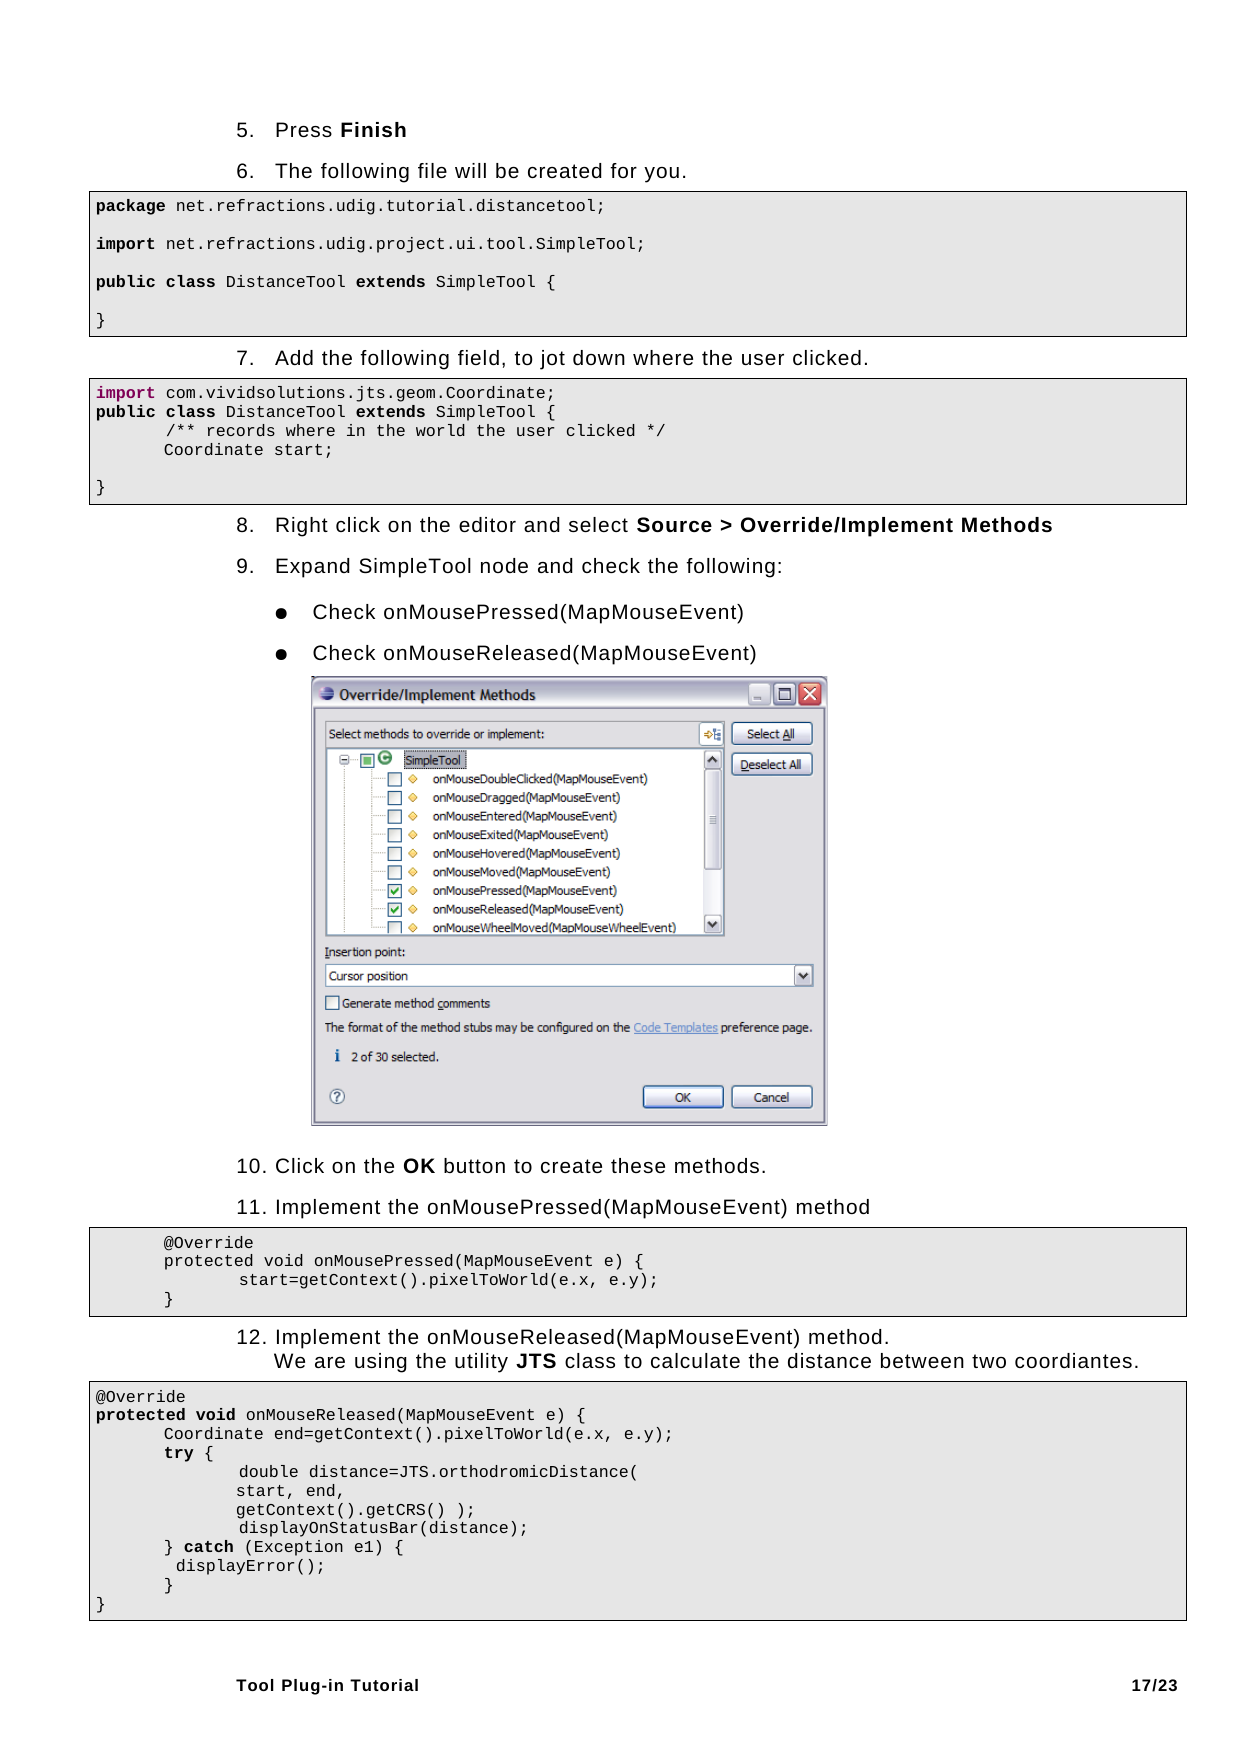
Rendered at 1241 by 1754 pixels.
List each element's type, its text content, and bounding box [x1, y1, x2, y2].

list Right click on the editor and select Source > Override/Implement Methods [236, 513, 1181, 537]
text import com.vividsolutions.jts.geom.Coordinate; public class DistanceTool extends SimpleTool { [90, 379, 1186, 415]
text } [90, 304, 1186, 336]
list Check onMouseReleased(MapMouseEvent) [274, 641, 1181, 1138]
text start=getContext().pixelToWorld(e.x, e.y); [90, 1265, 1186, 1284]
text start, end, [90, 1475, 1186, 1494]
text protected void onMousePressed(MapMouseEvent e) { [90, 1246, 1186, 1265]
text public class DistanceTool extends SimpleTool { [90, 266, 1186, 285]
text } [90, 1588, 1186, 1620]
list Add the following field, to jot down where the user clicked. [236, 345, 1181, 369]
text @Override [90, 1382, 1186, 1400]
text } catch (Exception e1) { [90, 1532, 1186, 1551]
text double distance=JTS.orthodromicDistance( [90, 1457, 1186, 1475]
text displayOnStatusBar(distance); [90, 1513, 1186, 1532]
text package net.refractions.udig.tutorial.distancetool; [90, 192, 1186, 210]
text } [90, 1284, 1186, 1316]
text getContext().getCRS() ); [90, 1494, 1186, 1513]
list Click on the OK button to create these methods. [236, 1154, 1181, 1178]
text import net.refractions.udig.project.ui.tool.SimpleTool; [90, 229, 1186, 248]
text } [90, 472, 1186, 504]
list Implement the onMousePressed(MapMouseEvent) method [236, 1195, 1181, 1219]
list Expand SimpleTool node and check the following: [236, 554, 1181, 578]
list The following file will be created for you. [236, 159, 1181, 183]
text try { [90, 1438, 1186, 1457]
text displayError(); [90, 1551, 1186, 1570]
text Coordinate end=getContext().pixelToWorld(e.x, e.y); [90, 1419, 1186, 1438]
list Implement the onMouseReleased(MapMouseEvent) method. We are using the utility JTS class to calculate the distance between two coordiantes. [236, 1325, 1181, 1373]
text } [90, 1570, 1186, 1588]
text /** records where in the world the user clicked */ Coordinate start; [90, 415, 1186, 472]
list Press Finish [236, 118, 1181, 142]
text protected void onMouseReleased(MapMouseEvent e) { [90, 1400, 1186, 1419]
text @Override [90, 1228, 1186, 1246]
picture [311, 676, 828, 1126]
list Check onMousePressed(MapMouseEvent) [274, 600, 1181, 624]
